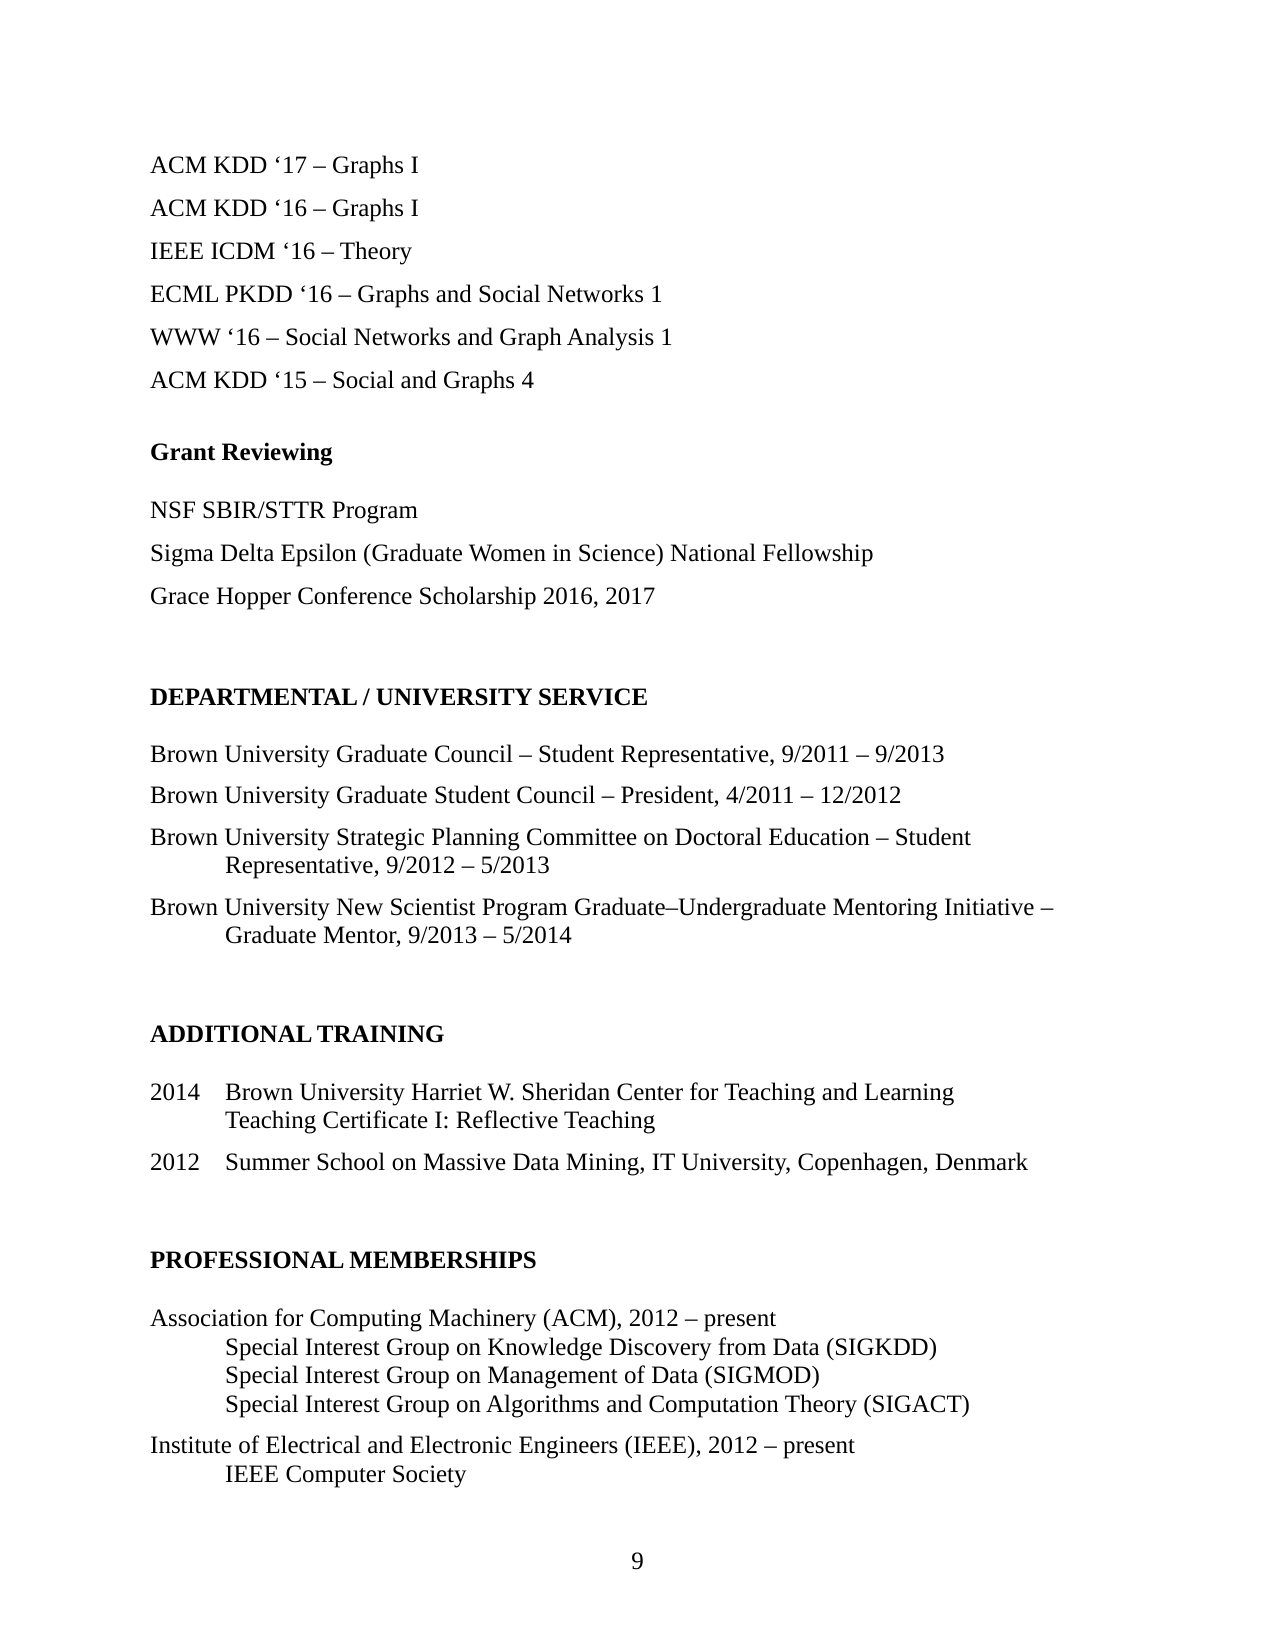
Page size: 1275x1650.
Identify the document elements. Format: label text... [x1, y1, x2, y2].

text Brown University Graduate Council – Student Representative, 9/2011 – 9/2013 [150, 739, 1125, 768]
text Brown University Strategic Planning Committee on Doctoral Education – Student Representative, 9/2012 – 5/2013 [150, 822, 1125, 879]
text Brown University Graduate Student Council – President, 4/2011 – 12/2012 [150, 781, 1125, 809]
text DEPARTMENTAL / UNIVERSITY SERVICE [150, 682, 1125, 711]
text Teaching Certificate I: Reflective Teaching [150, 1106, 1125, 1134]
text Special Interest Group on Algorithms and Computation Theory (SIGACT) [150, 1389, 1125, 1418]
text ECML PKDD ‘16 – Graphs and Social Networks 1 [150, 279, 1125, 308]
text PROFESSIONAL MEMBERSHIPS [150, 1246, 1125, 1274]
text 2012 Summer School on Massive Data Mining, IT University, Copenhagen, Denmark [150, 1147, 1125, 1176]
text Special Interest Group on Knowledge Discovery from Data (SIGKDD) [150, 1332, 1125, 1361]
text Association for Computing Machinery (ACM), 2012 – present [150, 1303, 1125, 1332]
text Grace Hopper Conference Scholarship 2016, 2017 [150, 581, 1125, 610]
text WWW ‘16 – Social Networks and Graph Analysis 1 [150, 322, 1125, 351]
text Brown University New Scientist Program Graduate–Undergraduate Mentoring Initiative – Graduate Mentor, 9/2013 – 5/2014 [150, 892, 1125, 949]
text Sigma Delta Epsilon (Graduate Women in Science) National Fellowship [150, 538, 1125, 567]
text Grant Reviewing [150, 437, 1125, 466]
text ACM KDD ‘16 – Graphs I [150, 193, 1125, 222]
text Special Interest Group on Management of Data (SIGMOD) [150, 1361, 1125, 1389]
text Institute of Electrical and Electronic Engineers (IEEE), 2012 – present [150, 1431, 1125, 1459]
text IEEE Computer Society [150, 1459, 1125, 1488]
text IEEE ICDM ‘16 – Theory [150, 236, 1125, 265]
text ACM KDD ‘15 – Social and Graphs 4 [150, 366, 1125, 394]
text ACM KDD ‘17 – Graphs I [150, 150, 1125, 179]
text ADDITIONAL TRAINING [150, 1019, 1125, 1048]
text 2014 Brown University Harriet W. Sheridan Center for Teaching and Learning [150, 1077, 1125, 1106]
text NSF SBIR/STTR Program [150, 495, 1125, 524]
